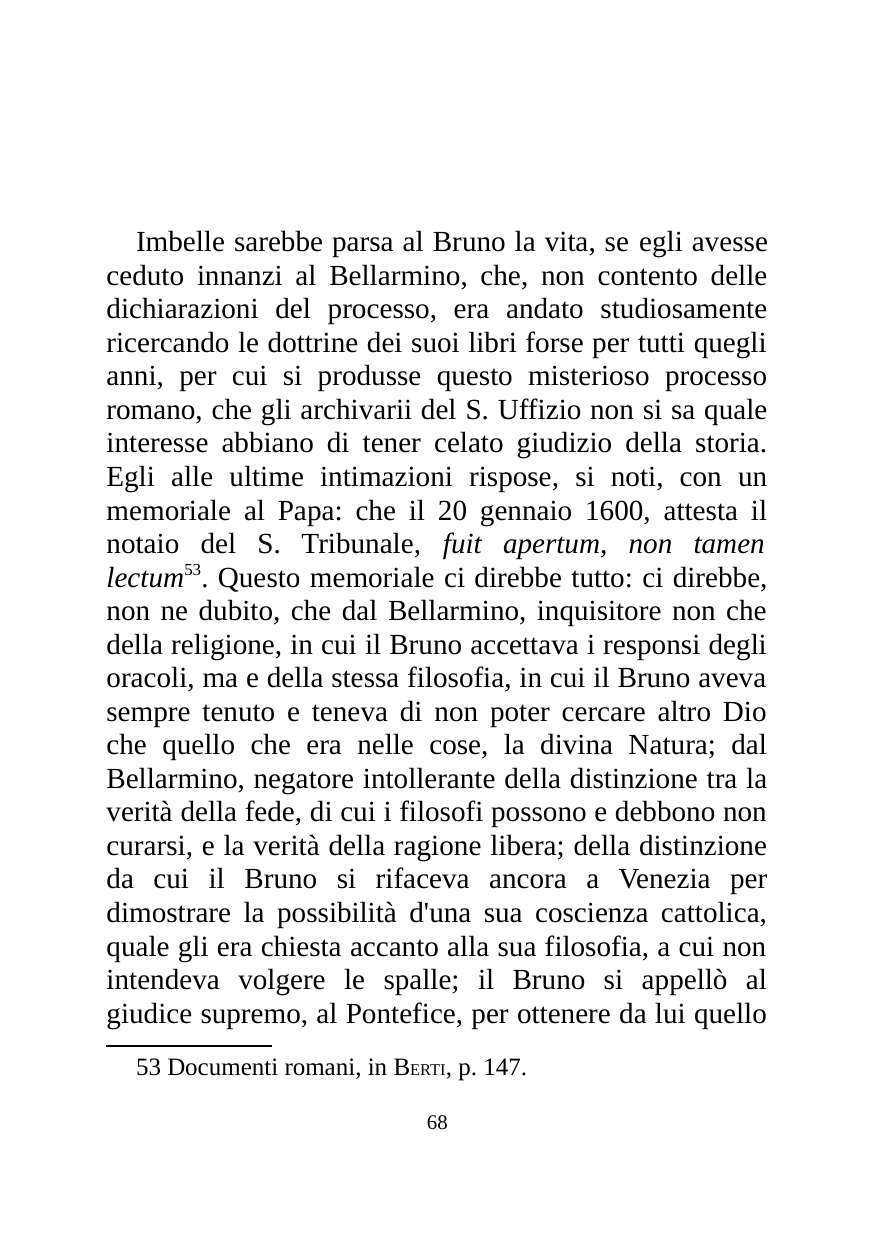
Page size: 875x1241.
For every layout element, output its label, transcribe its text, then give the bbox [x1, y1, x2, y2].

text Documenti romani, in Berti, p. 147. [106, 1052, 768, 1080]
text Imbelle sarebbe parsa al Bruno la vita, se egli avesse ceduto innanzi al Bellarmino, che, non contento delle dichiarazioni del processo, era andato studiosamente ricercando le dottrine dei suoi libri forse per tutti quegli anni, per cui si produsse questo misterioso processo romano, che gli archivarii del S. Uffizio non si sa quale interesse abbiano di tener celato giudizio della storia. Egli alle ultime intimazioni rispose, si noti, con un memoriale al Papa: che il 20 gennaio 1600, attesta il notaio del S. Tribunale, fuit apertum, non tamen lectum. Questo memoriale ci direbbe tutto: ci direbbe, non ne dubito, che dal Bellarmino, inquisitore non che della religione, in cui il Bruno accettava i responsi degli oracoli, ma e della stessa filosofia, in cui il Bruno aveva sempre tenuto e teneva di non poter cercare altro Dio che quello che era nelle cose, la divina Natura; dal Bellarmino, negatore intollerante della distinzione tra la verità della fede, di cui i filosofi possono e debbono non curarsi, e la verità della ragione libera; della distinzione da cui il Bruno si rifaceva ancora a Venezia per dimostrare la possibilità d'una sua coscienza cattolica, quale gli era chiesta accanto alla sua filosofia, a cui non intendeva volgere le spalle; il Bruno si appellò al giudice supremo, al Pontefice, per ottenere da lui quello [106, 224, 768, 1029]
